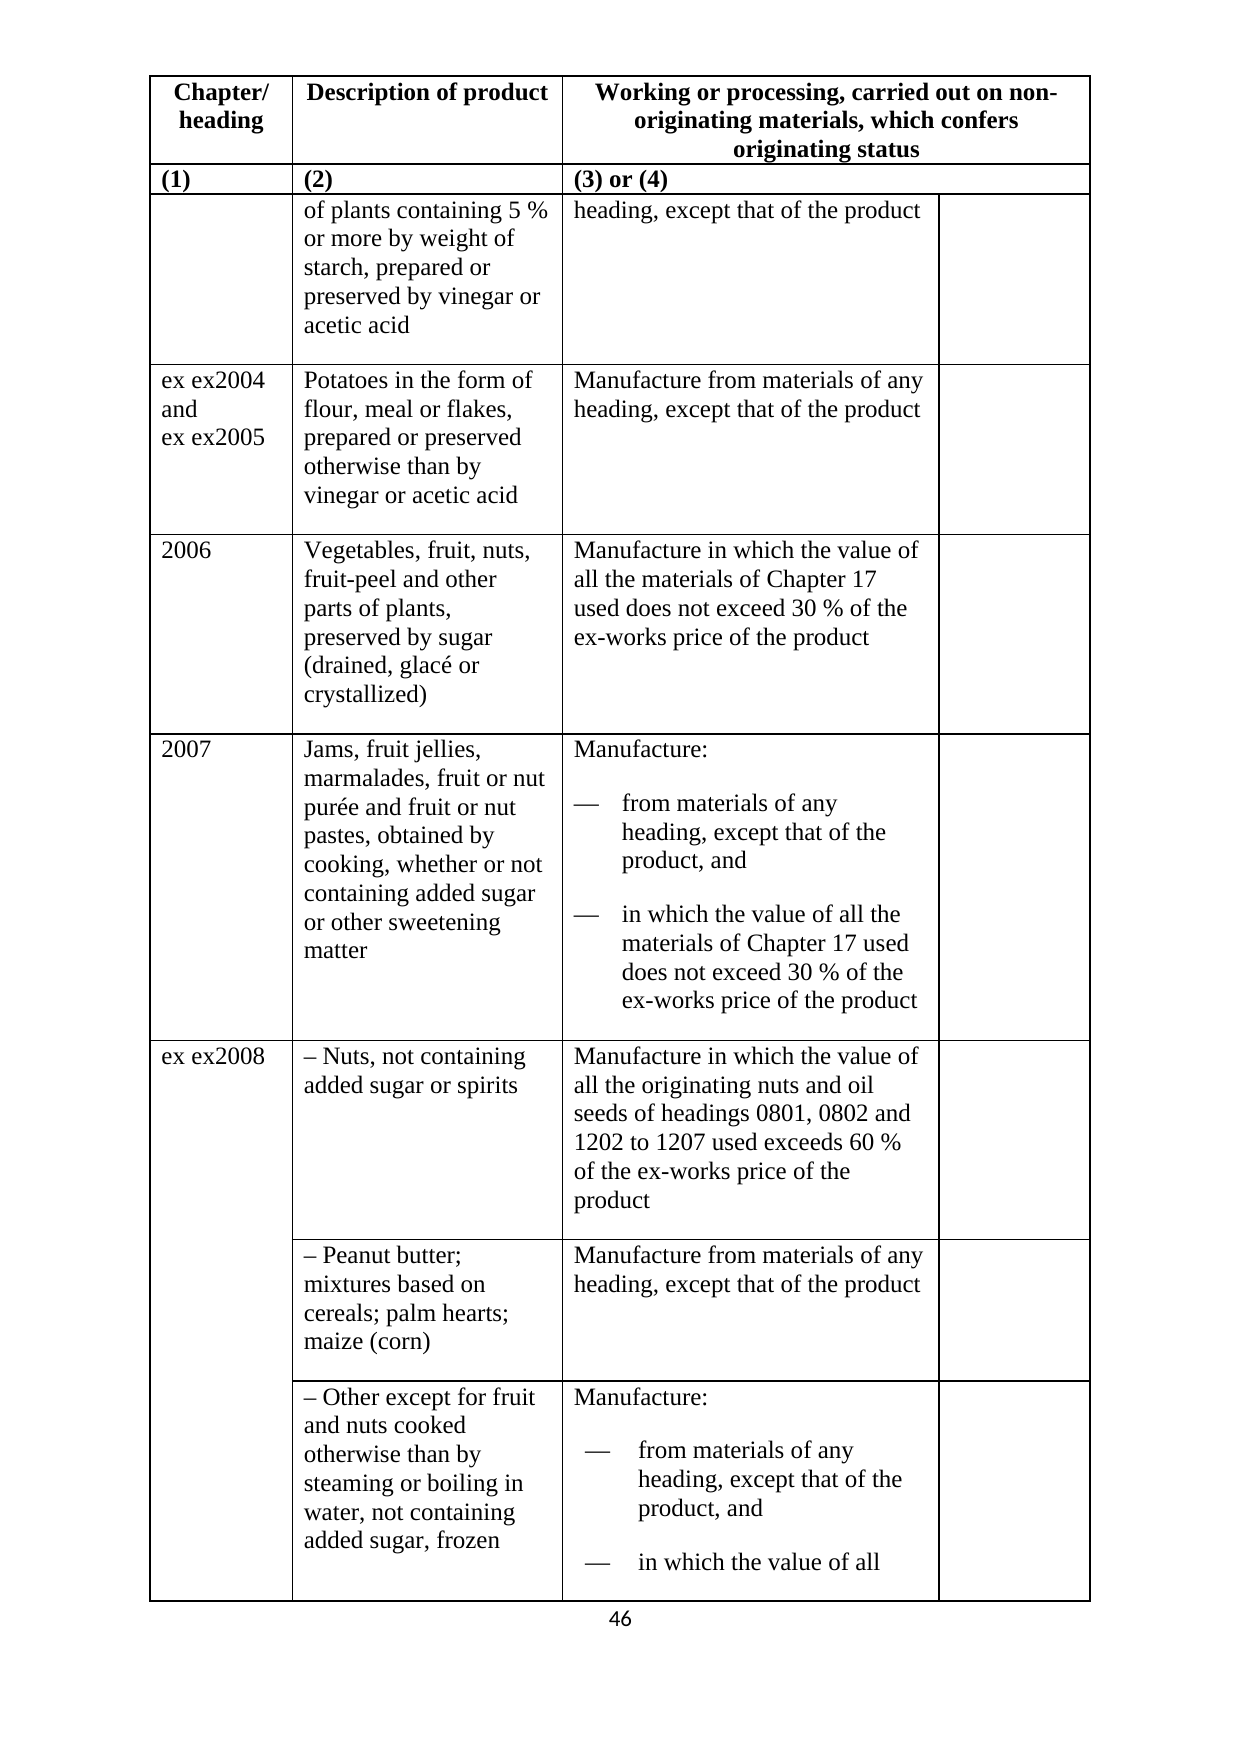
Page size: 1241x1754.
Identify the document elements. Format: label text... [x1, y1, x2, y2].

table_cell ex ex2008 [151, 1041, 292, 1238]
table_cell Jams, fruit jellies, marmalades, fruit or nut purée and fruit or nut pastes, obtained by cooking, whether or not containing added sugar or other sweetening matter [293, 735, 562, 1039]
table_cell [940, 535, 1089, 733]
table_cell [940, 1240, 1089, 1380]
table_cell [151, 1380, 292, 1600]
table_cell (2) [293, 165, 562, 193]
table_cell [940, 195, 1089, 363]
table_cell — [574, 1547, 627, 1600]
table_cell in which the value of all the materials of Chapter 17 used does not exceed 30 % of the ex-works price of the product [622, 899, 928, 1039]
table_cell 2007 [151, 735, 292, 1039]
table_header from materials of any heading, except that of the product, and [627, 1435, 928, 1547]
table_header from materials of any heading, except that of the product, and [622, 788, 928, 899]
table_cell – Other except for fruit and nuts cooked otherwise than by steaming or boiling in water, not containing added sugar, frozen [293, 1382, 562, 1600]
table_header Chapter/ heading [151, 77, 292, 163]
table_cell [940, 1041, 1089, 1238]
table_header — [574, 1435, 627, 1547]
table_cell (3) or (4) [563, 165, 1089, 193]
table_cell Potatoes in the form of flour, meal or flakes, prepared or preserved otherwise than by vinegar or acetic acid [293, 365, 562, 534]
table_cell 2006 [151, 535, 292, 733]
table_cell Manufacture: [563, 1382, 938, 1600]
table_cell – Nuts, not containing added sugar or spirits [293, 1041, 562, 1238]
table_cell in which the value of all [627, 1547, 928, 1600]
table_cell [940, 1382, 1089, 1600]
table_cell ex ex2004 and ex ex2005 [151, 365, 292, 534]
table_cell Manufacture from materials of any heading, except that of the product [563, 1240, 938, 1380]
table_cell [940, 365, 1089, 534]
table_cell [151, 195, 292, 363]
table_cell (1) [151, 165, 292, 193]
table_header Description of product [293, 77, 562, 163]
table_cell Manufacture from materials of any heading, except that of the product [563, 365, 938, 534]
table_cell of plants containing 5 % or more by weight of starch, prepared or preserved by vinegar or acetic acid [293, 195, 562, 363]
table_cell — [574, 899, 622, 1039]
table_cell [940, 735, 1089, 1039]
table_cell Vegetables, fruit, nuts, fruit-peel and other parts of plants, preserved by sugar (drained, glacé or crystallized) [293, 535, 562, 733]
table_cell Manufacture: [563, 735, 938, 1039]
table_cell heading, except that of the product [563, 195, 938, 363]
table_header Working or processing, carried out on non-originating materials, which confers originating status [563, 77, 1089, 163]
table_cell [151, 1239, 292, 1380]
table_cell Manufacture in which the value of all the originating nuts and oil seeds of headings 0801, 0802 and 1202 to 1207 used exceeds 60 % of the ex-works price of the product [563, 1041, 938, 1238]
table_header — [574, 788, 622, 899]
table_cell – Peanut butter; mixtures based on cereals; palm hearts; maize (corn) [293, 1240, 562, 1380]
table_cell Manufacture in which the value of all the materials of Chapter 17 used does not exceed 30 % of the ex-works price of the product [563, 535, 938, 733]
